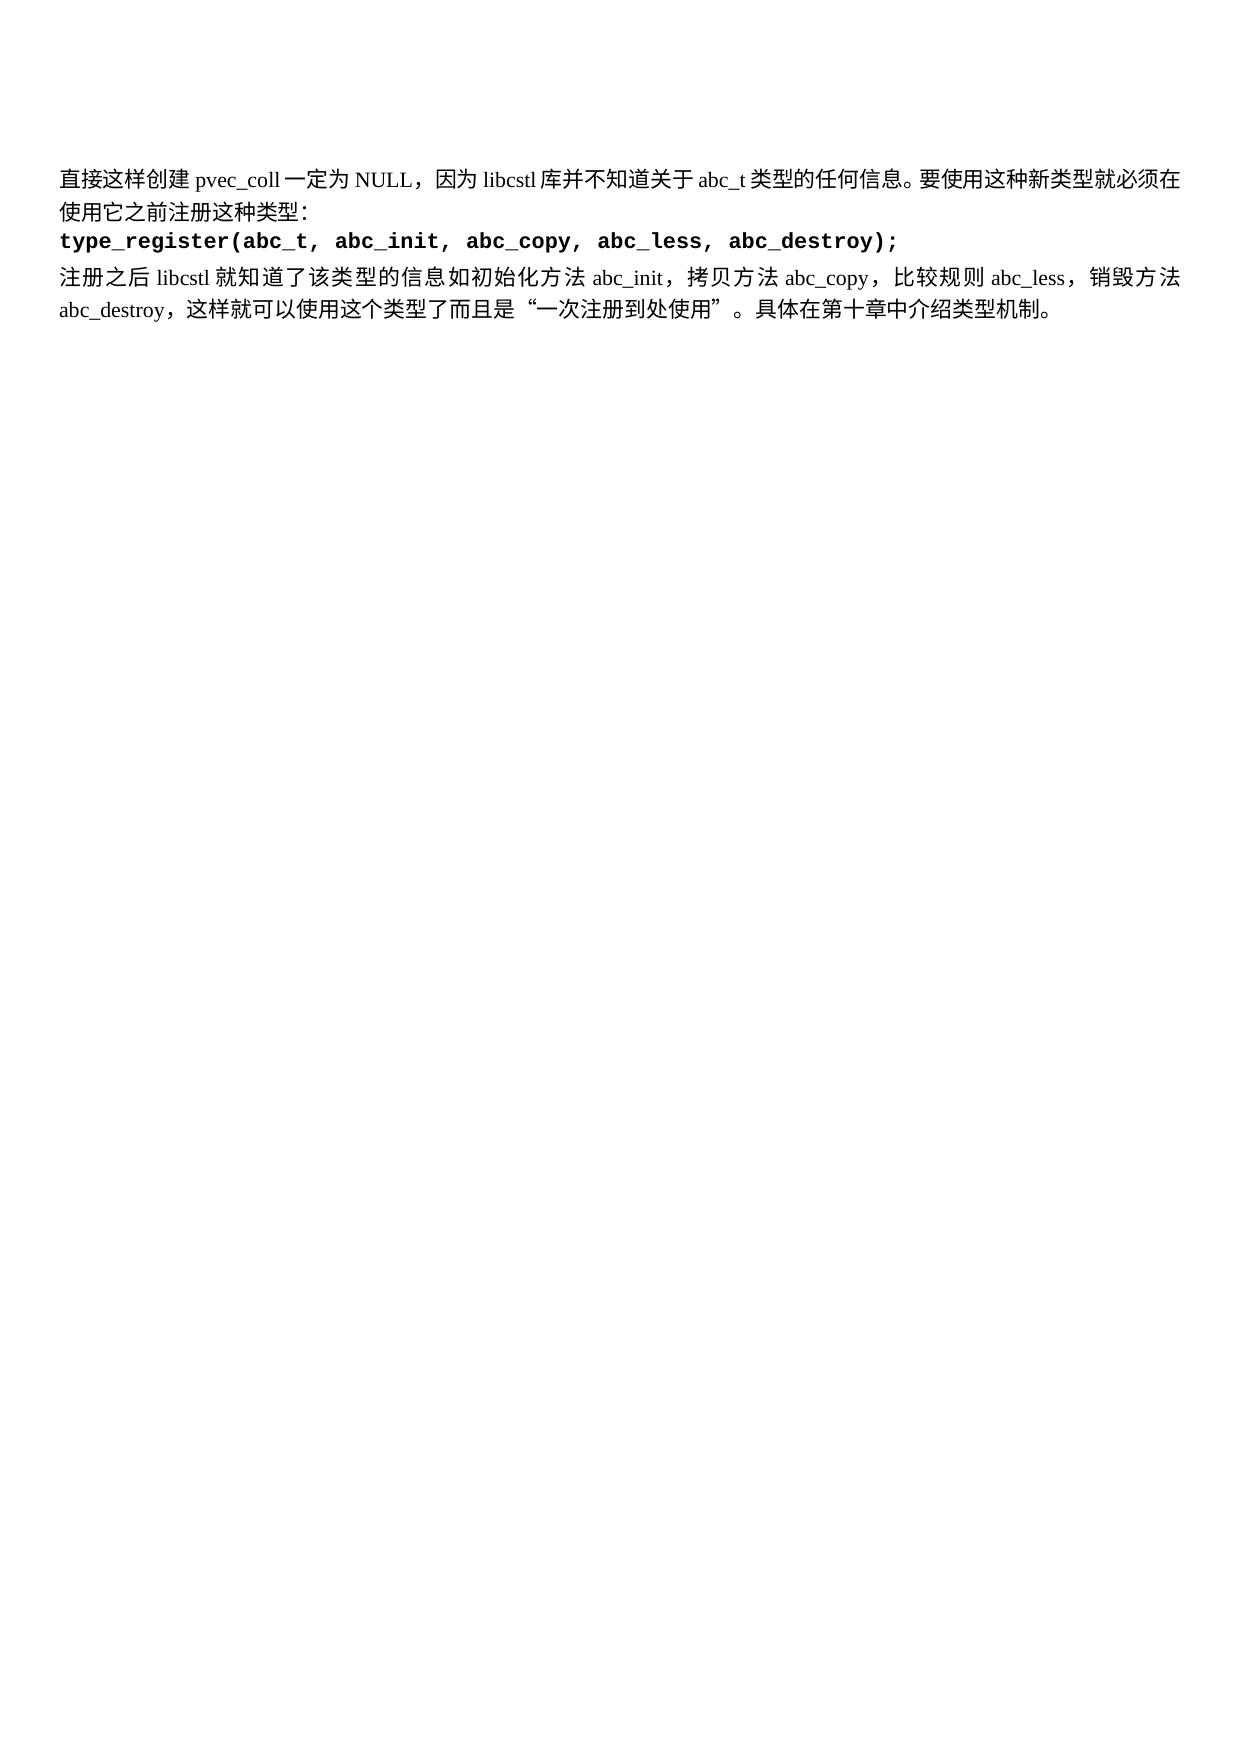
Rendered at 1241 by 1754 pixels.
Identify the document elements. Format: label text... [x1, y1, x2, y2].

text 注册之后libcstl就知道了该类型的信息如初始化方法abc_init，拷贝方法abc_copy，比较规则abc_less，销毁方法abc_destroy，这样就可以使用这个类型了而且是“一次注册到处使用”。具体在第十章中介绍类型机制。 [59, 259, 1181, 324]
text 直接这样创建 pvec_coll一定为NULL，因为libcstl库并不知道关于abc_t类型的任何信息。要使用这种新类型就必须在使用它之前注册这种类型： [59, 162, 1181, 227]
text type_register(abc_t, abc_init, abc_copy, abc_less, abc_destroy); [59, 227, 1181, 259]
